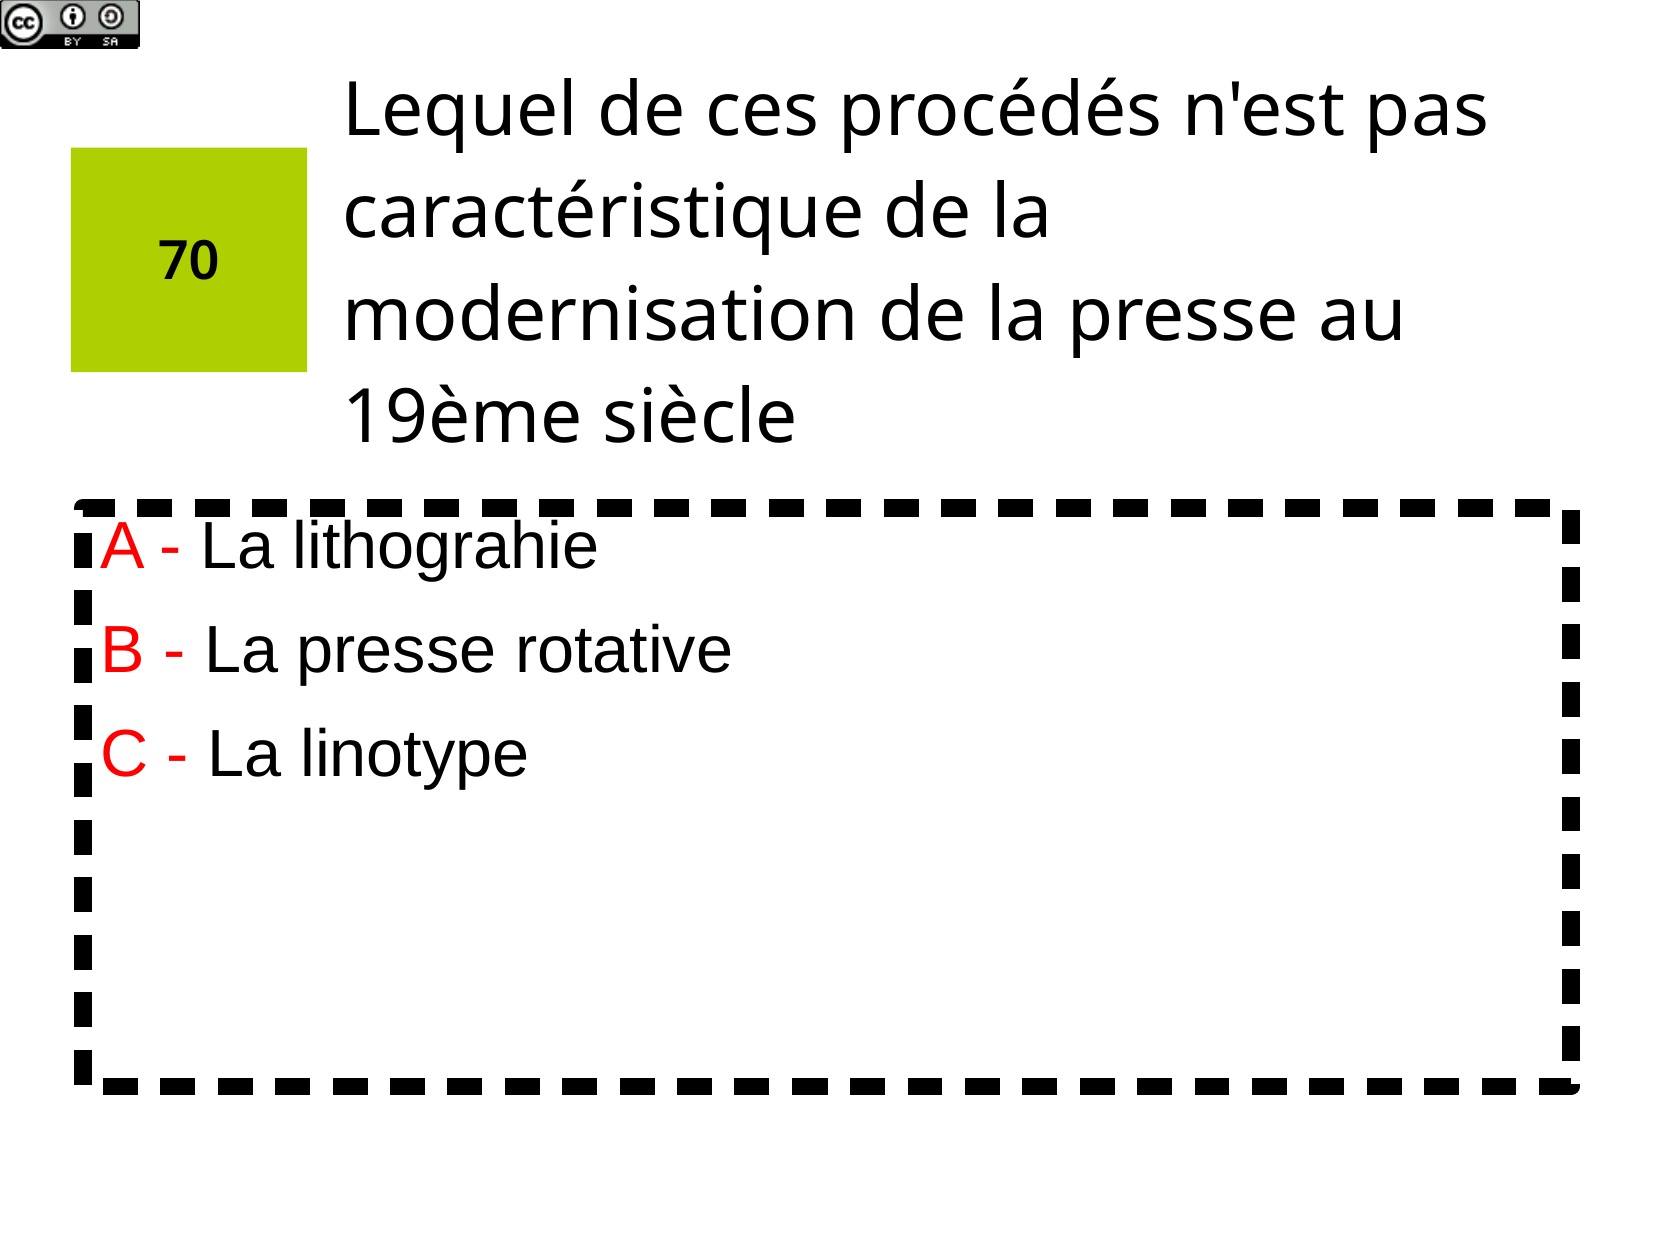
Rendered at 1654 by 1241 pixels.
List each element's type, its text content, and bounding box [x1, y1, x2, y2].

title Lequel de ces procédés n'est pas caractéristique de la modernisation de la presse au 19ème siècle [342, 59, 1571, 461]
list La lithograhie La presse rotative La linotype [82, 507, 1571, 1087]
picture [0, 0, 140, 49]
